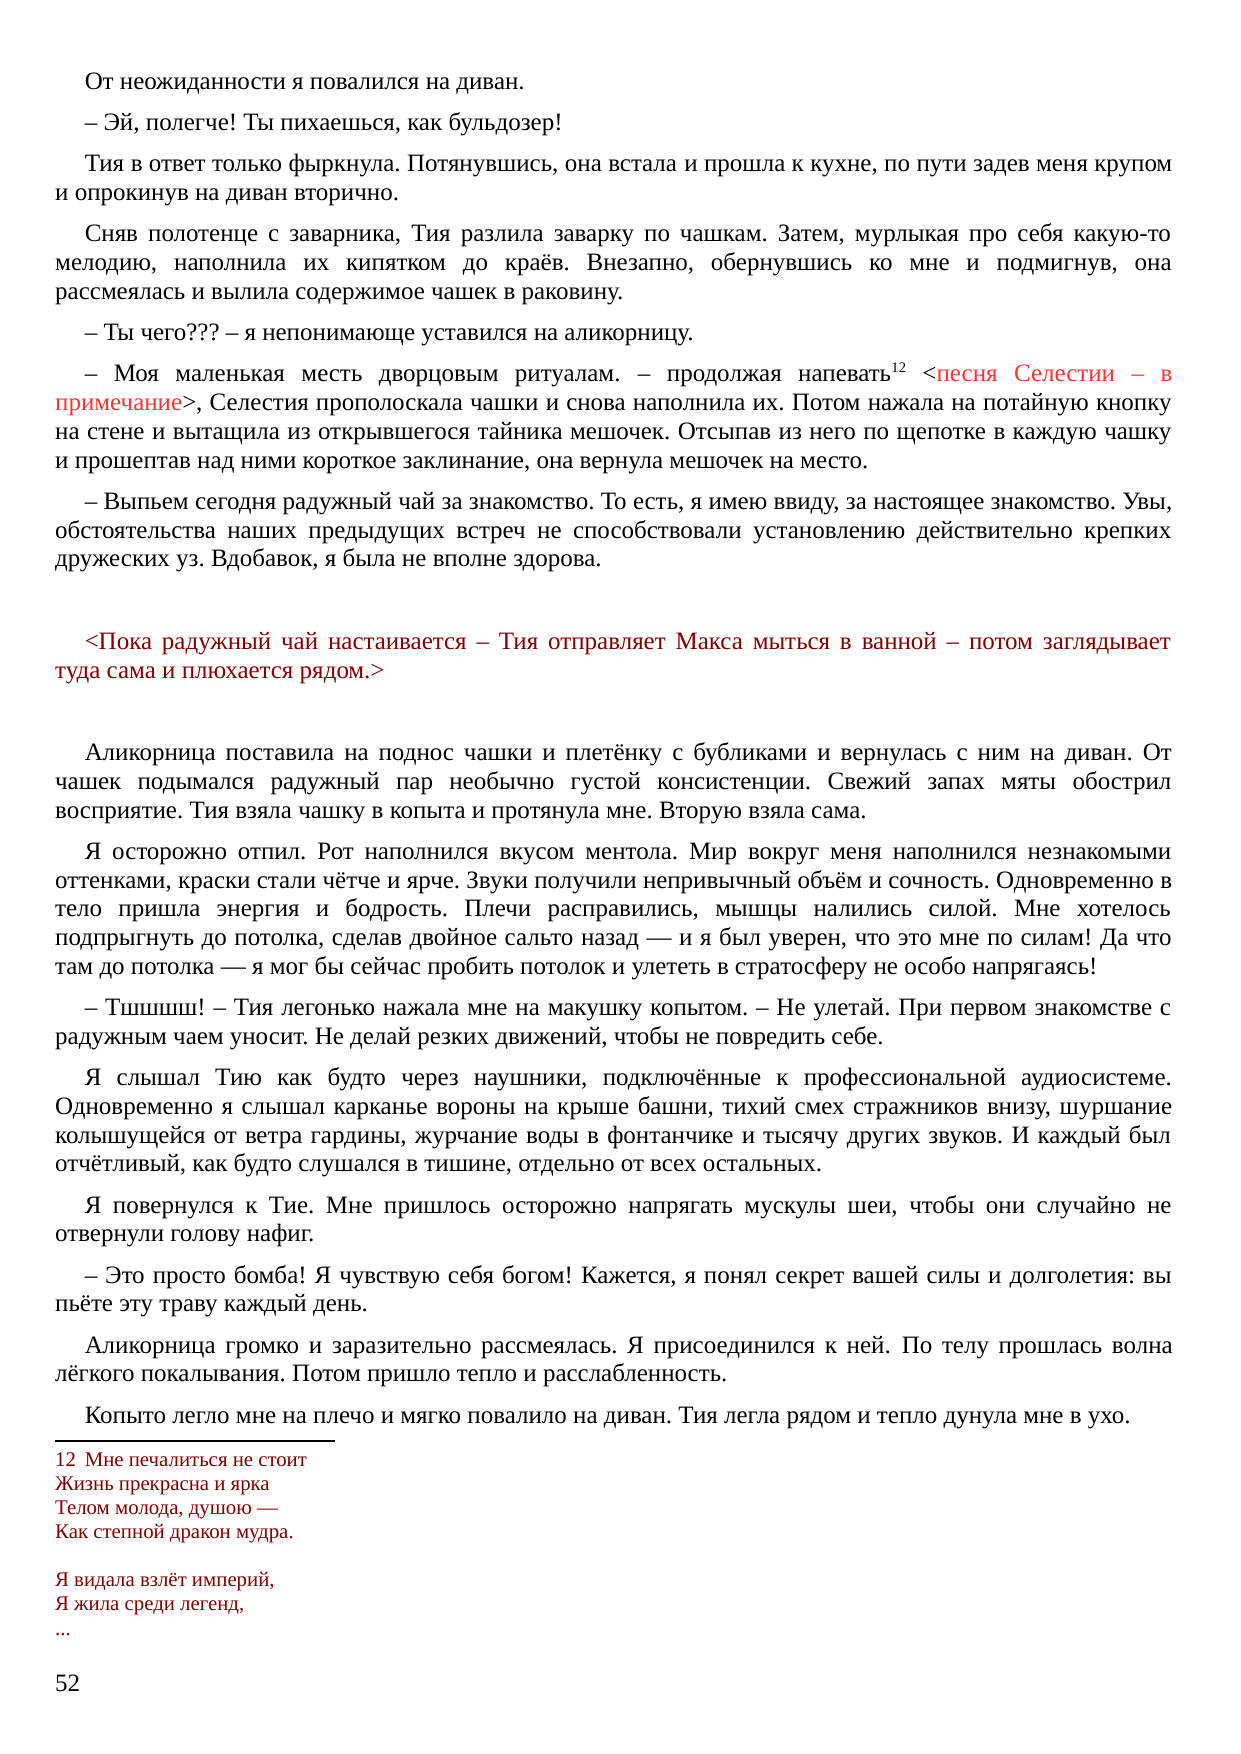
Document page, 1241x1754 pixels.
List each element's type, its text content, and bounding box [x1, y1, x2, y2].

text Я жила среди легенд, [55, 1591, 1173, 1615]
text От неожиданности я повалился на диван. [55, 66, 1173, 95]
text Аликорница громко и заразительно рассмеялась. Я присоединился к ней. По телу прошлась волна лёгкого покалывания. Потом пришло тепло и расслабленность. [55, 1330, 1173, 1387]
text Мне печалиться не стоит [55, 1447, 1173, 1471]
text Сняв полотенце с заварника, Тия разлила заварку по чашкам. Затем, мурлыкая про себя какую-то мелодию, наполнила их кипятком до краёв. Внезапно, обернувшись ко мне и подмигнув, она рассмеялась и вылила содержимое чашек в раковину. [55, 218, 1173, 305]
text Я слышал Тию как будто через наушники, подключённые к профессиональной аудиосистеме. Одновременно я слышал карканье вороны на крыше башни, тихий смех стражников внизу, шуршание колышущейся от ветра гардины, журчание воды в фонтанчике и тысячу других звуков. И каждый был отчётливый, как будто слушался в тишине, отдельно от всех остальных. [55, 1062, 1173, 1177]
text – Тшшшш! – Тия легонько нажала мне на макушку копытом. – Не улетай. При первом знакомстве с радужным чаем уносит. Не делай резких движений, чтобы не повредить себе. [55, 992, 1173, 1050]
text – Эй, полегче! Ты пихаешься, как бульдозер! [55, 107, 1173, 136]
text Я видала взлёт империй, [55, 1567, 1173, 1591]
text – Ты чего??? – я непонимающе уставился на аликорницу. [55, 317, 1173, 346]
text Я повернулся к Тие. Мне пришлось осторожно напрягать мускулы шеи, чтобы они случайно не отвернули голову нафиг. [55, 1190, 1173, 1247]
text – Это просто бомба! Я чувствую себя богом! Кажется, я понял секрет вашей силы и долголетия: вы пьёте эту траву каждый день. [55, 1260, 1173, 1317]
text – Выпьем сегодня радужный чай за знакомство. То есть, я имею ввиду, за настоящее знакомство. Увы, обстоятельства наших предыдущих встреч не способствовали установлению действительно крепких дружеских уз. Вдобавок, я была не вполне здорова. [55, 486, 1173, 572]
text Я осторожно отпил. Рот наполнился вкусом ментола. Мир вокруг меня наполнился незнакомыми оттенками, краски стали чётче и ярче. Звуки получили непривычный объём и сочность. Одновременно в тело пришла энергия и бодрость. Плечи расправились, мышцы налились силой. Мне хотелось подпрыгнуть до потолка, сделав двойное сальто назад — и я был уверен, что это мне по силам! Да что там до потолка — я мог бы сейчас пробить потолок и улететь в стратосферу не особо напрягаясь! [55, 836, 1173, 980]
text <Пока радужный чай настаивается – Тия отправляет Макса мыться в ванной – потом заглядывает туда сама и плюхается рядом.> [55, 626, 1173, 683]
text Тия в ответ только фыркнула. Потянувшись, она встала и прошла к кухне, по пути задев меня крупом и опрокинув на диван вторично. [55, 148, 1173, 206]
text Телом молода, душою — [55, 1495, 1173, 1519]
text Жизнь прекрасна и ярка [55, 1471, 1173, 1495]
text ... [55, 1615, 1173, 1639]
text Как степной дракон мудра. [55, 1519, 1173, 1543]
text Копыто легло мне на плечо и мягко повалило на диван. Тия легла рядом и тепло дунула мне в ухо. [55, 1400, 1173, 1428]
text Аликорница поставила на поднос чашки и плетёнку с бубликами и вернулась с ним на диван. От чашек подымался радужный пар необычно густой консистенции. Свежий запах мяты обострил восприятие. Тия взяла чашку в копыта и протянула мне. Вторую взяла сама. [55, 737, 1173, 823]
text – Моя маленькая месть дворцовым ритуалам. – продолжая напевать <песня Селестии – в примечание>, Селестия прополоскала чашки и снова наполнила их. Потом нажала на потайную кнопку на стене и вытащила из открывшегося тайника мешочек. Отсыпав из него по щепотке в каждую чашку и прошептав над ними короткое заклинание, она вернула мешочек на место. [55, 358, 1173, 473]
